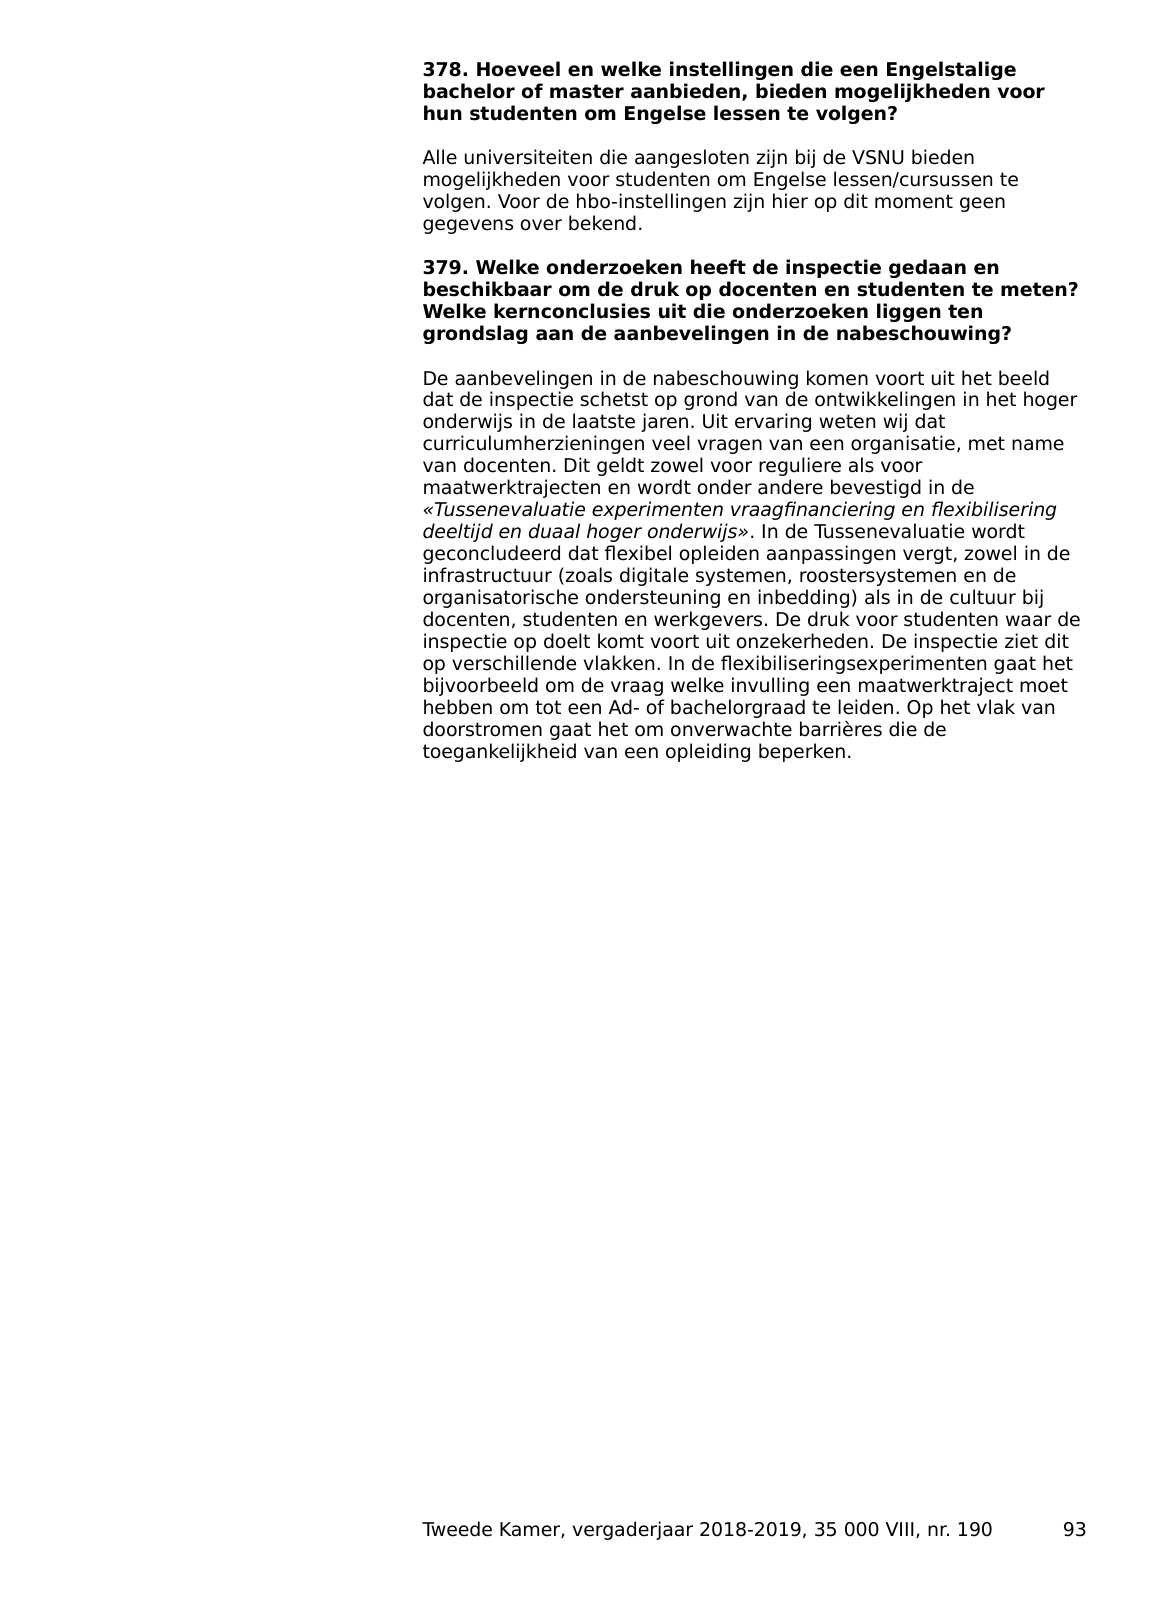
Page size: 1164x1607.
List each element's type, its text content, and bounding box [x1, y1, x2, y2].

text Alle universiteiten die aangesloten zijn bij de VSNU bieden mogelijkheden voor studenten om Engelse lessen/cursussen te volgen. Voor de hbo-instellingen zijn hier op dit moment geen gegevens over bekend. [422, 147, 1087, 235]
subtitle 379. Welke onderzoeken heeft de inspectie gedaan en beschikbaar om de druk op docenten en studenten te meten? Welke kernconclusies uit die onderzoeken liggen ten grondslag aan de aanbevelingen in de nabeschouwing? [422, 257, 1087, 345]
subtitle 378. Hoeveel en welke instellingen die een Engelstalige bachelor of master aanbieden, bieden mogelijkheden voor hun studenten om Engelse lessen te volgen? [422, 59, 1087, 125]
text De aanbevelingen in de nabeschouwing komen voort uit het beeld dat de inspectie schetst op grond van de ontwikkelingen in het hoger onderwijs in de laatste jaren. Uit ervaring weten wij dat curriculumherzieningen veel vragen van een organisatie, met name van docenten. Dit geldt zowel voor reguliere als voor maatwerktrajecten en wordt onder andere bevestigd in de «Tussenevaluatie experimenten vraagfinanciering en flexibilisering deeltijd en duaal hoger onderwijs». In de Tussenevaluatie wordt geconcludeerd dat flexibel opleiden aanpassingen vergt, zowel in de infrastructuur (zoals digitale systemen, roostersystemen en de organisatorische ondersteuning en inbedding) als in de cultuur bij docenten, studenten en werkgevers. De druk voor studenten waar de inspectie op doelt komt voort uit onzekerheden. De inspectie ziet dit op verschillende vlakken. In de flexibiliseringsexperimenten gaat het bijvoorbeeld om de vraag welke invulling een maatwerktraject moet hebben om tot een Ad- of bachelorgraad te leiden. Op het vlak van doorstromen gaat het om onverwachte barrières die de toegankelijkheid van een opleiding beperken. [422, 367, 1087, 763]
